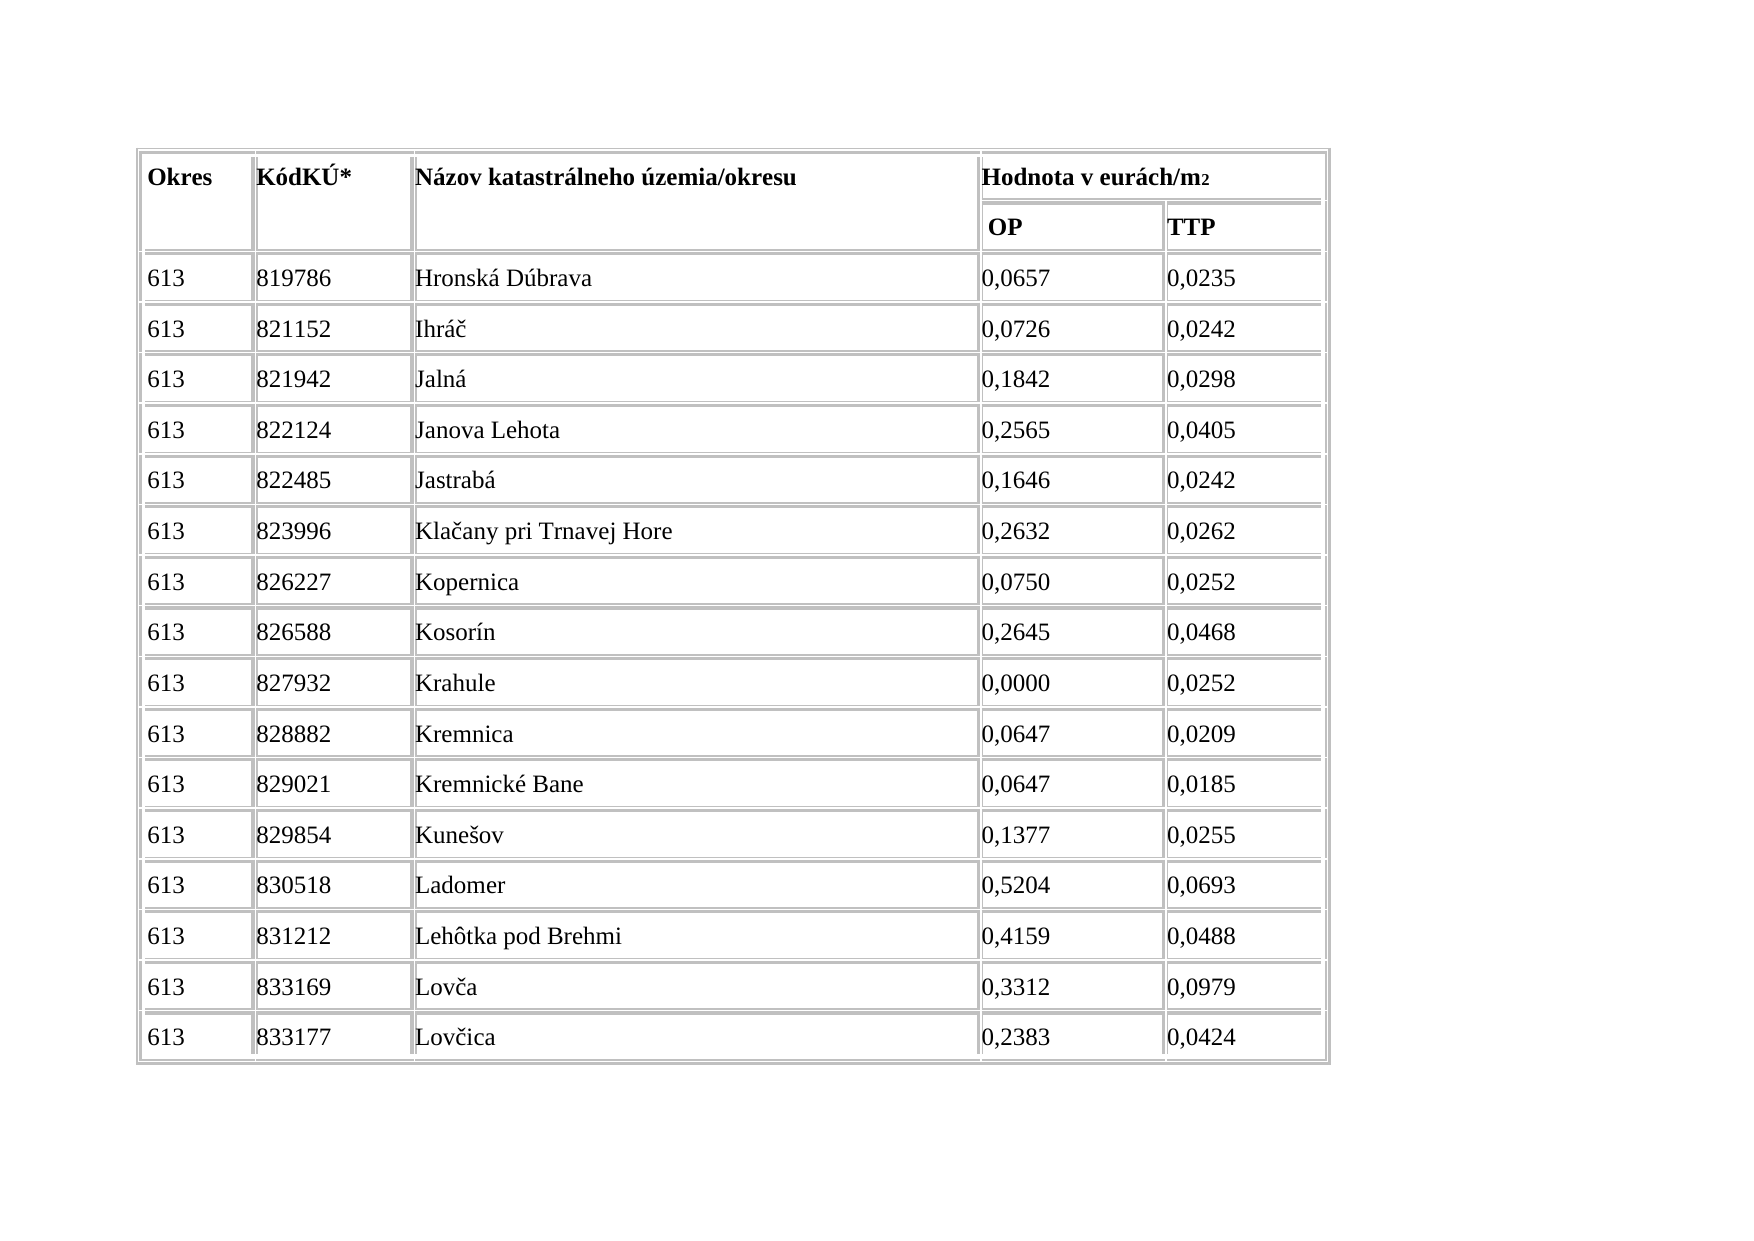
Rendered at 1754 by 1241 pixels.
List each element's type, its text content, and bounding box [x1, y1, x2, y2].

table_cell Lovča [417, 964, 977, 1008]
table_cell 613 [139, 705, 254, 755]
table_cell 0,0252 [1165, 654, 1328, 704]
table_cell 0,0424 [1165, 1008, 1328, 1059]
table_cell 0,4159 [983, 913, 1162, 958]
table_cell 613 [139, 451, 254, 502]
table_cell 833169 [258, 964, 410, 1008]
table_cell Kopernica [417, 559, 977, 603]
table_cell 0,0255 [1165, 806, 1328, 856]
table_cell 613 [139, 300, 254, 350]
table_cell 0,0000 [983, 660, 1162, 704]
table_cell Kosorín [417, 610, 977, 654]
table_cell Lovčica [414, 1008, 980, 1059]
table_header Hodnota v eurách/m2 [980, 149, 1328, 198]
table_cell 823996 [258, 508, 410, 553]
table_cell 0,5204 [983, 863, 1162, 907]
table_cell Janova Lehota [417, 407, 977, 451]
table_cell 821152 [258, 306, 410, 350]
table_header KódKÚ* [255, 149, 413, 249]
table_cell Kremnické Bane [417, 761, 977, 806]
table_cell 613 [139, 1008, 254, 1059]
table_cell 613 [139, 603, 254, 654]
table_cell Jastrabá [417, 458, 977, 502]
table_cell 613 [139, 856, 254, 907]
table_cell 0,0647 [983, 711, 1162, 755]
table_cell 0,1842 [983, 356, 1162, 401]
table_cell 613 [139, 755, 254, 806]
table_cell Kremnica [417, 711, 977, 755]
table_cell 0,1646 [983, 458, 1162, 502]
table_cell 830518 [258, 863, 410, 907]
table_cell Ihráč [417, 306, 977, 350]
table_cell 0,0242 [1165, 451, 1328, 502]
table_cell 0,0298 [1165, 350, 1328, 401]
table_cell 613 [139, 502, 254, 553]
table_cell 0,0252 [1165, 553, 1328, 603]
table_cell Hronská Dúbrava [417, 255, 977, 299]
table_cell 826588 [258, 610, 410, 654]
table_cell 0,3312 [983, 964, 1162, 1008]
table_cell 0,0405 [1165, 401, 1328, 451]
table_cell 0,0262 [1165, 502, 1328, 553]
table_cell Ladomer [417, 863, 977, 907]
table_cell TTP [1165, 198, 1328, 249]
table_cell 0,0750 [983, 559, 1162, 603]
table_cell 613 [139, 907, 254, 958]
table_cell Lehôtka pod Brehmi [417, 913, 977, 958]
table_cell 0,0979 [1165, 958, 1328, 1008]
table_cell 831212 [258, 913, 410, 958]
table_cell 0,0693 [1165, 856, 1328, 907]
table_cell 0,0468 [1165, 603, 1328, 654]
table_cell 0,0488 [1165, 907, 1328, 958]
table_cell 827932 [258, 660, 410, 704]
table_cell 822124 [258, 407, 410, 451]
table_cell 0,0657 [983, 255, 1162, 299]
table_cell 0,0726 [983, 306, 1162, 350]
table_cell 829021 [258, 761, 410, 806]
table_cell 821942 [258, 356, 410, 401]
table_cell 0,0185 [1165, 755, 1328, 806]
table_cell 0,0242 [1165, 300, 1328, 350]
table_cell 0,0209 [1165, 705, 1328, 755]
table_cell 613 [139, 350, 254, 401]
table_cell Klačany pri Trnavej Hore [417, 508, 977, 553]
table_cell 0,2632 [983, 508, 1162, 553]
table_cell 613 [139, 553, 254, 603]
table_cell 0,2383 [980, 1008, 1165, 1059]
table_cell 0,2565 [983, 407, 1162, 451]
table_cell 829854 [258, 812, 410, 856]
table_header Okres [142, 154, 254, 249]
table_cell 828882 [258, 711, 410, 755]
table_cell 613 [139, 806, 254, 856]
table_cell Jalná [417, 356, 977, 401]
table_cell 0,0235 [1165, 249, 1328, 299]
table_cell 826227 [258, 559, 410, 603]
table_cell 0,1377 [983, 812, 1162, 856]
table_cell 822485 [258, 458, 410, 502]
table_cell 613 [139, 401, 254, 451]
table_cell 0,0647 [983, 761, 1162, 806]
table_cell OP [983, 205, 1162, 249]
table_cell Kunešov [417, 812, 977, 856]
table_cell 613 [139, 958, 254, 1008]
table_cell 819786 [258, 255, 410, 299]
table_cell 613 [139, 249, 254, 299]
table_cell 833177 [255, 1008, 413, 1059]
table_cell 0,2645 [983, 610, 1162, 654]
table_cell 613 [139, 654, 254, 704]
table_header Názov katastrálneho územia/okresu [414, 149, 980, 249]
table_cell Krahule [417, 660, 977, 704]
